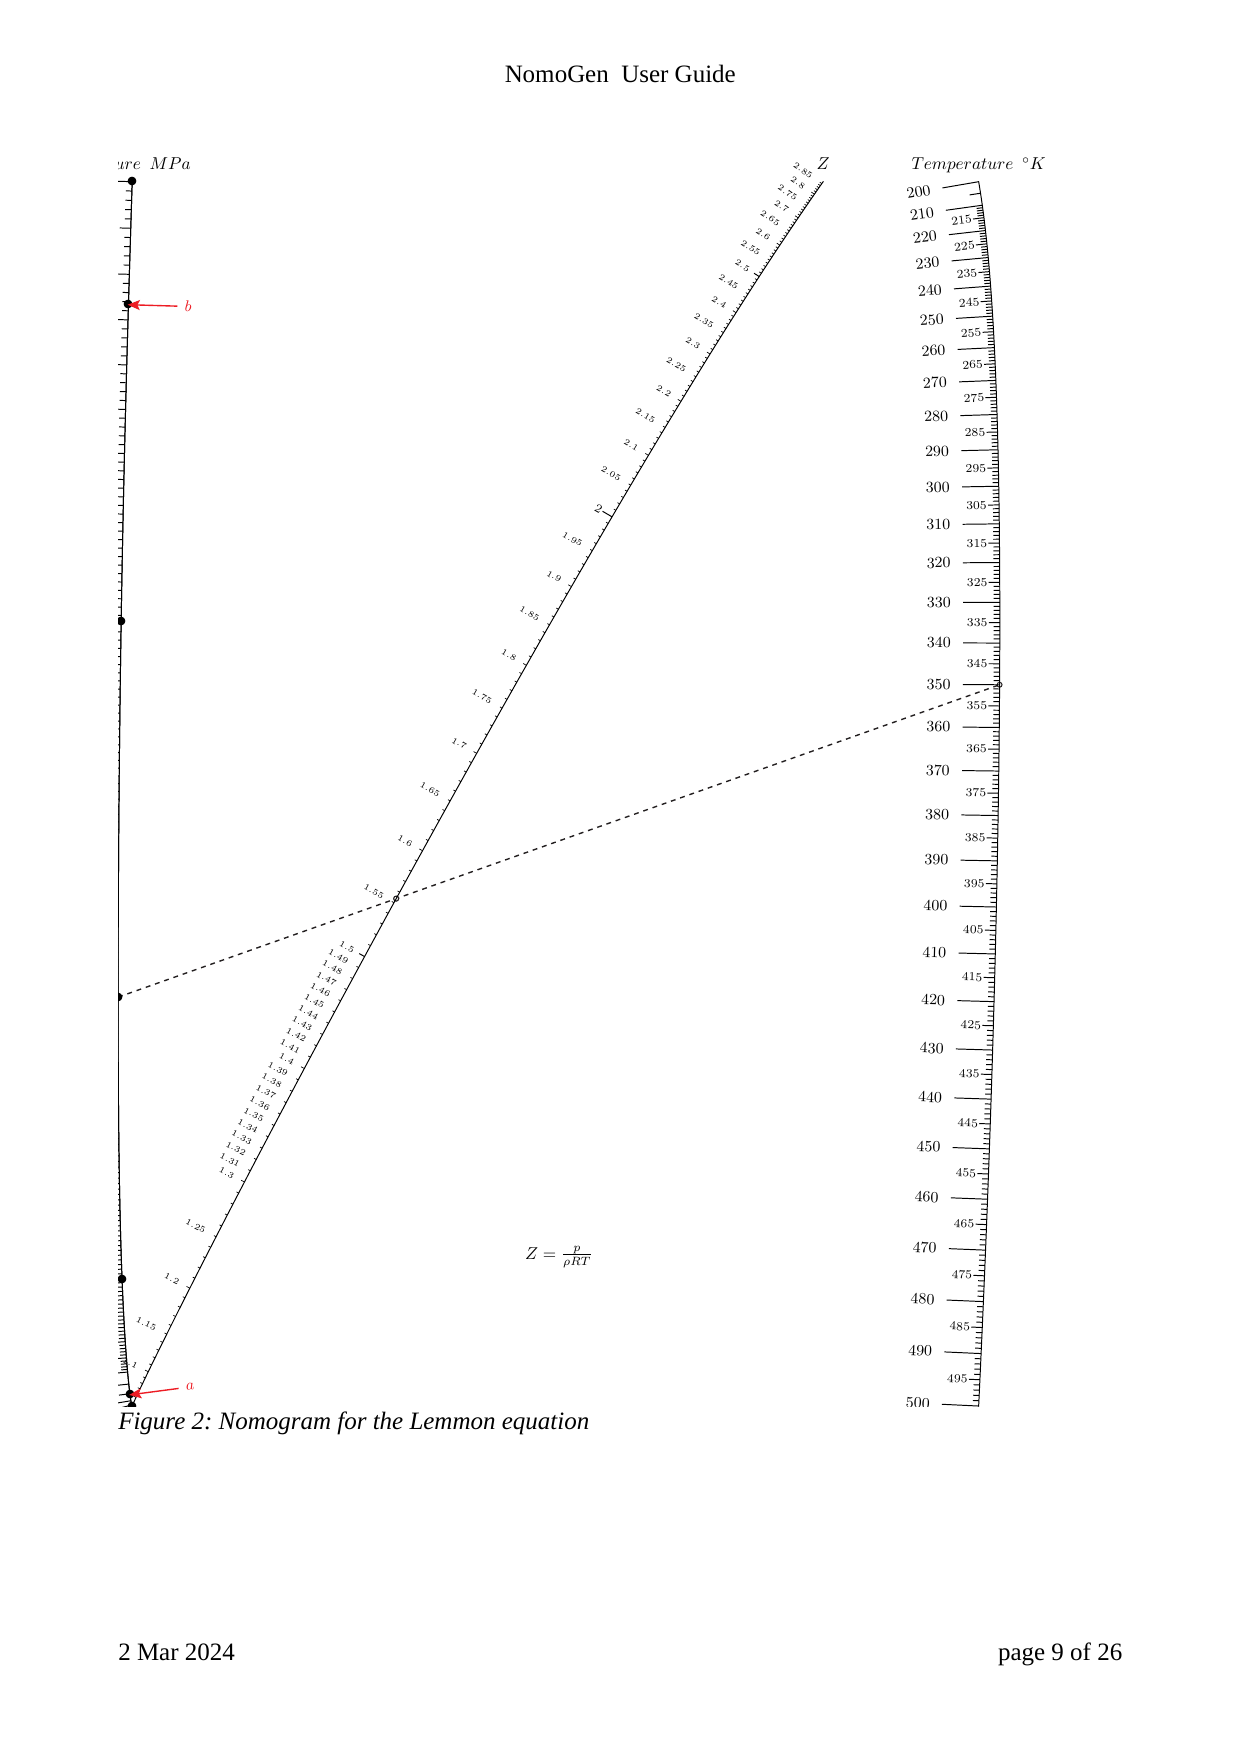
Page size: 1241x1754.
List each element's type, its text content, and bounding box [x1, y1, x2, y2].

text Figure 2: Nomogram for the Lemmon equation [118, 1406, 1122, 1435]
